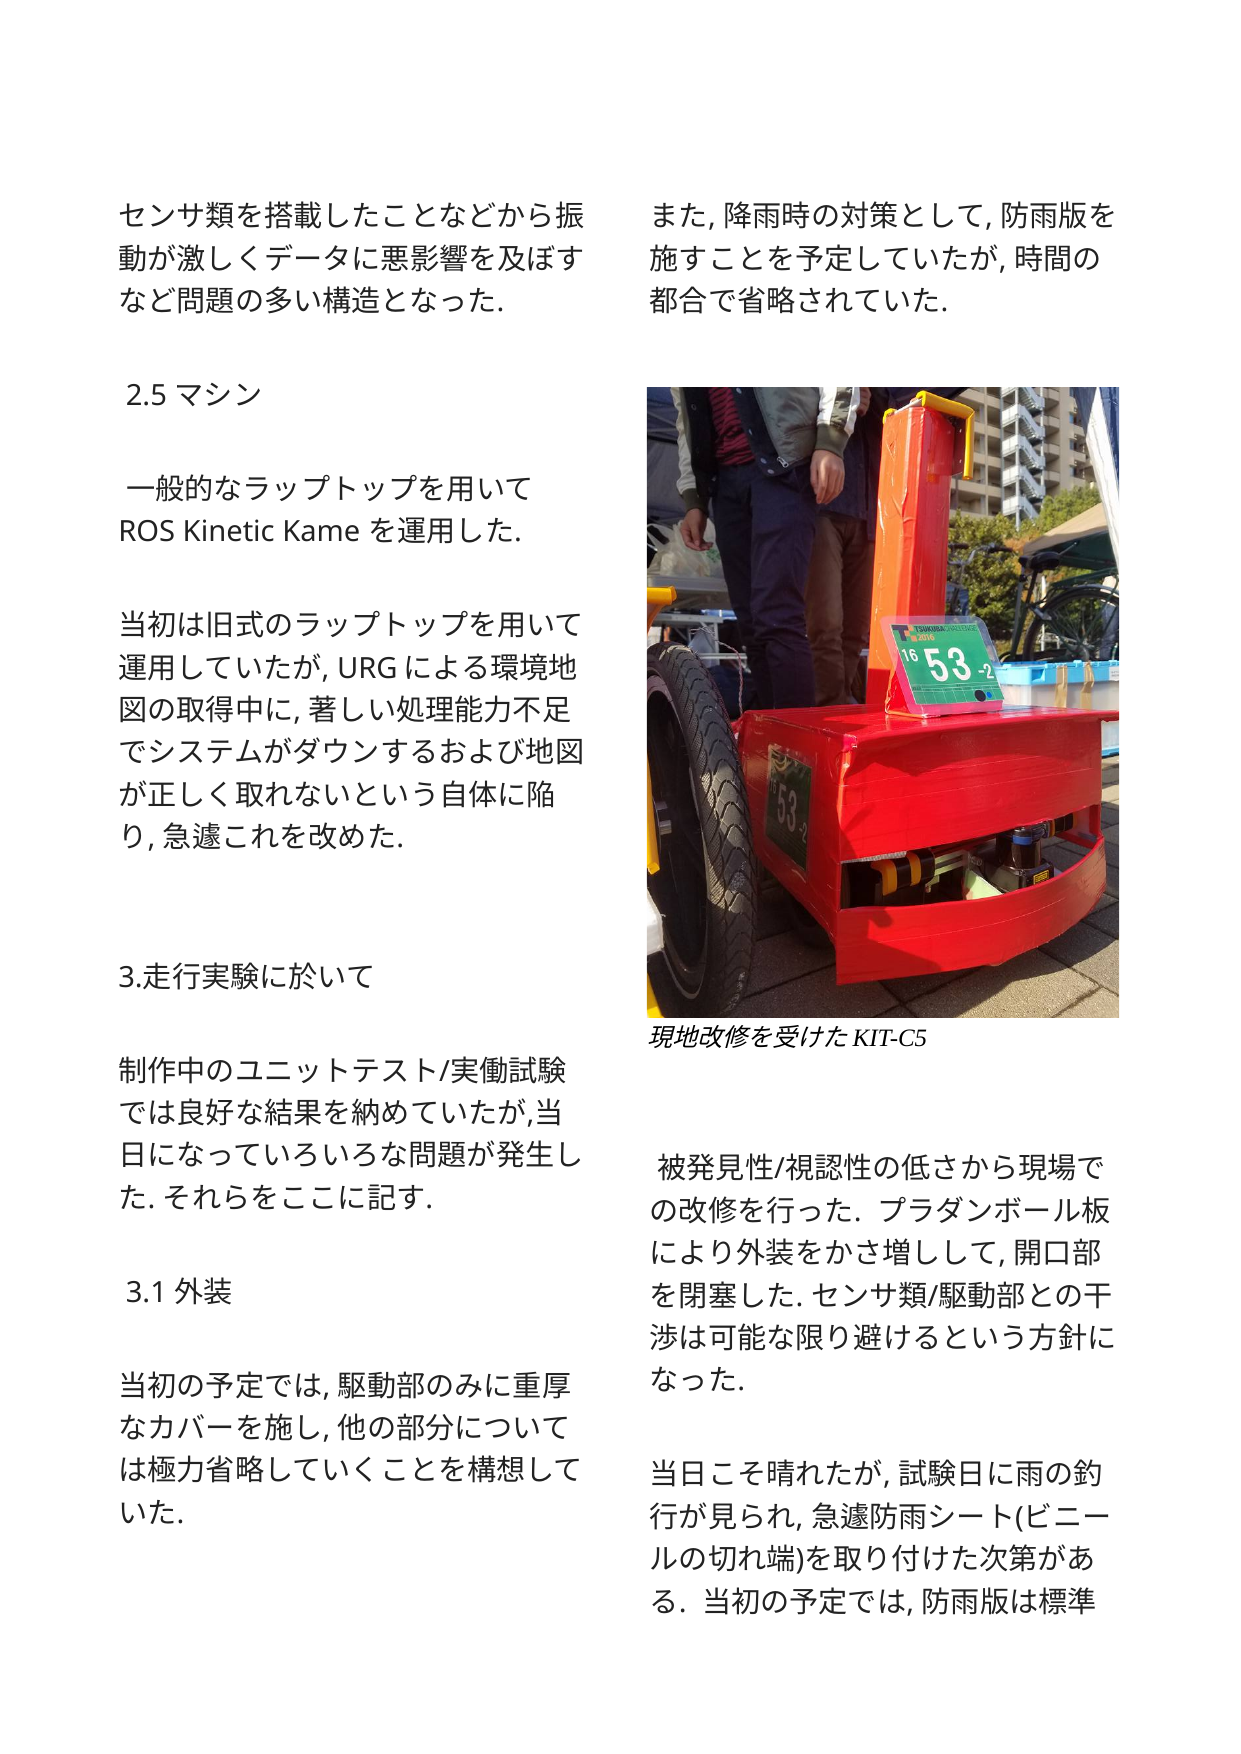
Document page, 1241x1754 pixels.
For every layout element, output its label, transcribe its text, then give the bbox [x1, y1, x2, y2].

text 3.走行実験に於いて [118, 953, 591, 996]
text 2.5 マシン [118, 372, 591, 414]
text 一般的なラップトップを用いて ROS Kinetic Kame を運用した. [118, 466, 591, 550]
text また, 降雨時の対策として, 防雨版を施すことを予定していたが, 時間の都合で省略されていた. [649, 193, 1122, 320]
text センサ類を搭載したことなどから振動が激しくデータに悪影響を及ぼすなど問題の多い構造となった. [118, 193, 591, 320]
text 当初は旧式のラップトップを用いて運用していたが, URGによる環境地図の取得中に, 著しい処理能力不足でシステムがダウンするおよび地図が正しく取れないという自体に陥り, 急遽これを改めた. [118, 602, 591, 856]
picture [646, 387, 1120, 1018]
text 被発見性/視認性の低さから現場での改修を行った. プラダンボール板により外装をかさ増しして, 開口部を閉塞した. センサ類/駆動部との干渉は可能な限り避けるという方針になった. [649, 1145, 1122, 1399]
text 当日こそ晴れたが, 試験日に雨の釣行が見られ, 急遽防雨シート(ビニールの切れ端)を取り付けた次第がある. 当初の予定では, 防雨版は標準 [649, 1451, 1122, 1621]
text 制作中のユニットテスト/実働試験では良好な結果を納めていたが,当日になっていろいろな問題が発生した. それらをここに記す. [118, 1047, 591, 1217]
text 3.1 外装 [118, 1268, 591, 1311]
text 現地改修を受けた KIT-C5 [647, 1018, 1119, 1054]
text 当初の予定では, 駆動部のみに重厚なカバーを施し, 他の部分については極力省略していくことを構想していた. [118, 1362, 591, 1532]
